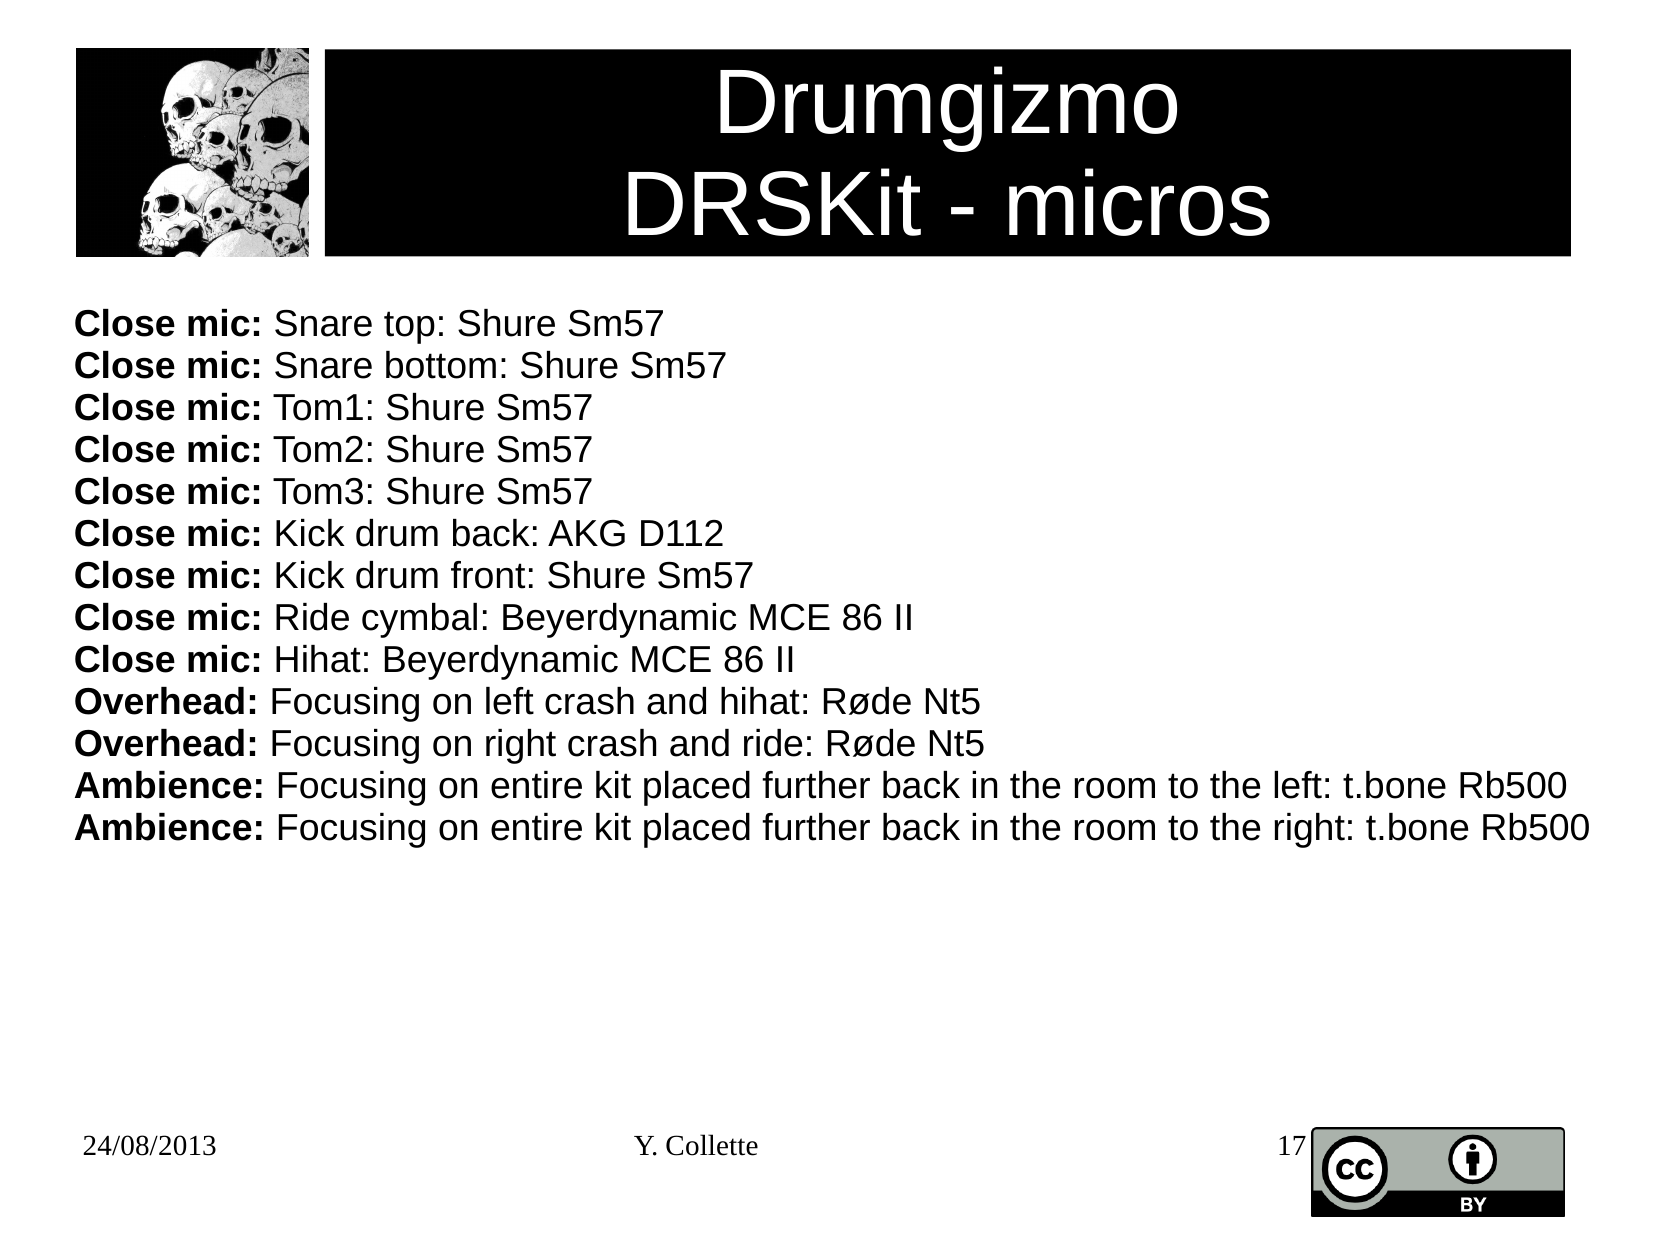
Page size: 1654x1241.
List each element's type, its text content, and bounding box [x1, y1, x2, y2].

picture [1311, 1127, 1565, 1217]
picture [76, 48, 309, 257]
text_box Close mic: Snare top: Shure Sm57 Close mic: Snare bottom: Shure Sm57 Close mic: Tom1: Shure Sm57 Close mic: Tom2: Shure Sm57 Close mic: Tom3: Shure Sm57 Close mic: Kick drum back: AKG D112 Close mic: Kick drum front: Shure Sm57 Close mic: Ride cymbal: Beyerdynamic MCE 86 II Close mic: Hihat: Beyerdynamic MCE 86 II Overhead: Focusing on left crash and hihat: Røde Nt5 Overhead: Focusing on right crash and ride: Røde Nt5 Ambience: Focusing on entire kit placed further back in the room to the left: t.bone Rb500 Ambience: Focusing on entire kit placed further back in the room to the right: t.bone Rb500 [59, 295, 1619, 898]
title Drumgizmo DRSKit - micros [324, 49, 1571, 257]
